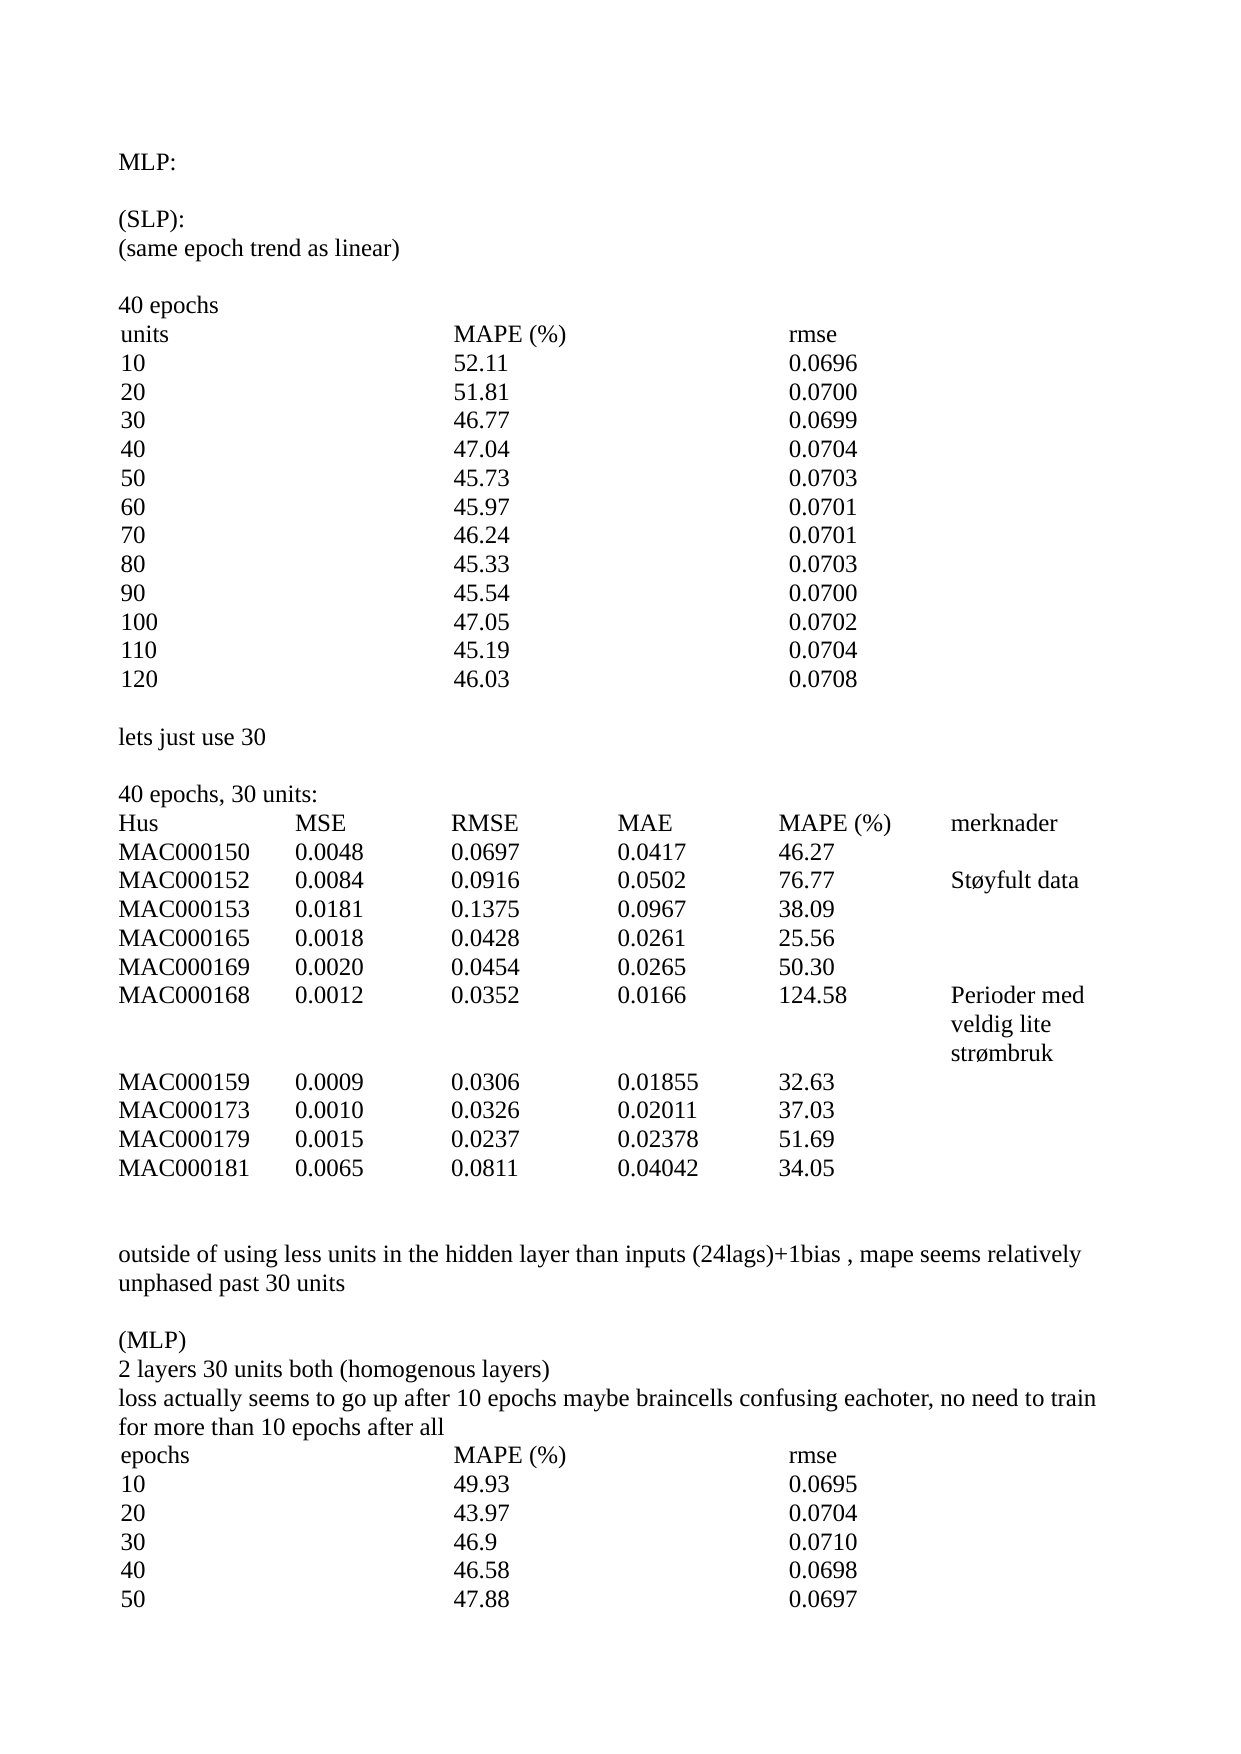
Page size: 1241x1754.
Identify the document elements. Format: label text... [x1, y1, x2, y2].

table_cell 0.0306 [451, 1067, 617, 1096]
table_cell 0.0708 [789, 664, 1123, 693]
table_cell 80 [120, 549, 453, 578]
table_cell 0.0699 [789, 406, 1123, 434]
table_cell 49.93 [453, 1469, 788, 1498]
table_cell 0.0009 [295, 1067, 451, 1096]
table_cell 0.02011 [617, 1096, 778, 1124]
table_cell 0.0326 [451, 1096, 617, 1124]
table_header MAPE (%) [453, 319, 788, 348]
table_cell 46.58 [453, 1556, 788, 1584]
table_cell 60 [120, 492, 453, 521]
table_cell 90 [120, 578, 453, 607]
table_cell 46.9 [453, 1527, 788, 1556]
table_cell 0.0428 [451, 923, 617, 952]
table_cell 52.11 [453, 348, 788, 377]
table_cell 45.97 [453, 492, 788, 521]
table_cell 0.0703 [789, 549, 1123, 578]
table_cell [951, 837, 1123, 866]
table_cell 45.73 [453, 463, 788, 492]
table_cell 45.19 [453, 636, 788, 664]
table_cell 0.0701 [789, 492, 1123, 521]
table_cell Perioder med veldig lite strømbruk [951, 981, 1123, 1067]
table_cell 43.97 [453, 1498, 788, 1527]
table_cell 37.03 [778, 1096, 951, 1124]
table_cell [951, 1124, 1123, 1153]
table_cell 0.0702 [789, 607, 1123, 636]
table_cell 0.0166 [617, 981, 778, 1067]
table_cell 20 [120, 1498, 453, 1527]
table_cell [951, 923, 1123, 952]
text (SLP): [118, 204, 1122, 233]
table_cell [951, 952, 1123, 981]
table_cell [951, 894, 1123, 923]
table_cell 50.30 [778, 952, 951, 981]
table_cell [951, 1067, 1123, 1096]
table_cell 0.0703 [789, 463, 1123, 492]
text 40 epochs, 30 units: [118, 779, 1122, 808]
table_cell 20 [120, 377, 453, 406]
table_header epochs [120, 1441, 453, 1469]
table_cell 45.54 [453, 578, 788, 607]
table_cell 40 [120, 1556, 453, 1584]
table_cell 46.27 [778, 837, 951, 866]
table_cell 38.09 [778, 894, 951, 923]
table_cell MAC000173 [118, 1096, 295, 1124]
table_cell 124.58 [778, 981, 951, 1067]
table_cell 0.0704 [789, 1498, 1123, 1527]
table_cell 40 [120, 434, 453, 463]
table_cell 0.0700 [789, 578, 1123, 607]
table_header merknader [951, 808, 1123, 837]
table_cell 0.0181 [295, 894, 451, 923]
table_cell 0.0697 [789, 1584, 1123, 1613]
table_cell 47.05 [453, 607, 788, 636]
table_cell 0.02378 [617, 1124, 778, 1153]
table_header MAE [617, 808, 778, 837]
table_cell Støyfult data [951, 866, 1123, 894]
table_cell MAC000181 [118, 1153, 295, 1182]
table_cell 0.0048 [295, 837, 451, 866]
table_cell 100 [120, 607, 453, 636]
table_cell 30 [120, 406, 453, 434]
table_cell 0.0015 [295, 1124, 451, 1153]
table_cell 0.0811 [451, 1153, 617, 1182]
table_cell [951, 1153, 1123, 1182]
table_header rmse [789, 319, 1123, 348]
table_cell 51.69 [778, 1124, 951, 1153]
table_cell MAC000150 [118, 837, 295, 866]
table_cell MAC000152 [118, 866, 295, 894]
table_cell 30 [120, 1527, 453, 1556]
table_cell 0.1375 [451, 894, 617, 923]
table_cell 0.0704 [789, 636, 1123, 664]
table_cell 46.24 [453, 521, 788, 549]
text 40 epochs [118, 291, 1122, 319]
table_cell 0.0020 [295, 952, 451, 981]
table_cell 0.0010 [295, 1096, 451, 1124]
table_cell 51.81 [453, 377, 788, 406]
table_cell 0.0698 [789, 1556, 1123, 1584]
table_cell 0.0265 [617, 952, 778, 981]
table_header MAPE (%) [778, 808, 951, 837]
table_cell 32.63 [778, 1067, 951, 1096]
text loss actually seems to go up after 10 epochs maybe braincells confusing eachoter, no need to train for more than 10 epochs after all [118, 1383, 1122, 1441]
table_cell 110 [120, 636, 453, 664]
table_cell [951, 1096, 1123, 1124]
table_cell 0.0697 [451, 837, 617, 866]
table_cell 50 [120, 463, 453, 492]
table_cell MAC000159 [118, 1067, 295, 1096]
table_cell MAC000165 [118, 923, 295, 952]
text (MLP) [118, 1326, 1122, 1354]
table_cell 0.0502 [617, 866, 778, 894]
table_cell 0.0352 [451, 981, 617, 1067]
table_cell 0.0701 [789, 521, 1123, 549]
table_cell MAC000168 [118, 981, 295, 1067]
table_cell 46.77 [453, 406, 788, 434]
table_header units [120, 319, 453, 348]
table_cell 47.04 [453, 434, 788, 463]
table_cell 46.03 [453, 664, 788, 693]
table_cell MAC000179 [118, 1124, 295, 1153]
table_cell 50 [120, 1584, 453, 1613]
table_cell 0.0967 [617, 894, 778, 923]
table_cell MAC000153 [118, 894, 295, 923]
table_header Hus [118, 808, 295, 837]
table_header MAPE (%) [453, 1441, 788, 1469]
table_cell 0.0012 [295, 981, 451, 1067]
table_cell 0.0704 [789, 434, 1123, 463]
table_cell 0.0084 [295, 866, 451, 894]
table_cell 76.77 [778, 866, 951, 894]
table_cell 10 [120, 348, 453, 377]
text 2 layers 30 units both (homogenous layers) [118, 1354, 1122, 1383]
table_cell 0.0916 [451, 866, 617, 894]
table_cell 0.0018 [295, 923, 451, 952]
table_cell 0.0700 [789, 377, 1123, 406]
table_header RMSE [451, 808, 617, 837]
table_cell 0.0710 [789, 1527, 1123, 1556]
table_cell 0.0237 [451, 1124, 617, 1153]
table_cell 70 [120, 521, 453, 549]
text MLP: [118, 147, 1122, 176]
table_cell 0.0695 [789, 1469, 1123, 1498]
table_cell 10 [120, 1469, 453, 1498]
table_cell 0.0417 [617, 837, 778, 866]
table_header MSE [295, 808, 451, 837]
table_cell 0.0696 [789, 348, 1123, 377]
table_cell 0.04042 [617, 1153, 778, 1182]
table_cell 0.01855 [617, 1067, 778, 1096]
table_cell 25.56 [778, 923, 951, 952]
text outside of using less units in the hidden layer than inputs (24lags)+1bias , mape seems relatively unphased past 30 units [118, 1239, 1122, 1297]
table_cell 0.0065 [295, 1153, 451, 1182]
table_cell 45.33 [453, 549, 788, 578]
text (same epoch trend as linear) [118, 233, 1122, 262]
table_cell 120 [120, 664, 453, 693]
table_cell MAC000169 [118, 952, 295, 981]
table_cell 34.05 [778, 1153, 951, 1182]
table_cell 0.0454 [451, 952, 617, 981]
text lets just use 30 [118, 722, 1122, 751]
table_cell 47.88 [453, 1584, 788, 1613]
table_cell 0.0261 [617, 923, 778, 952]
table_header rmse [789, 1441, 1123, 1469]
